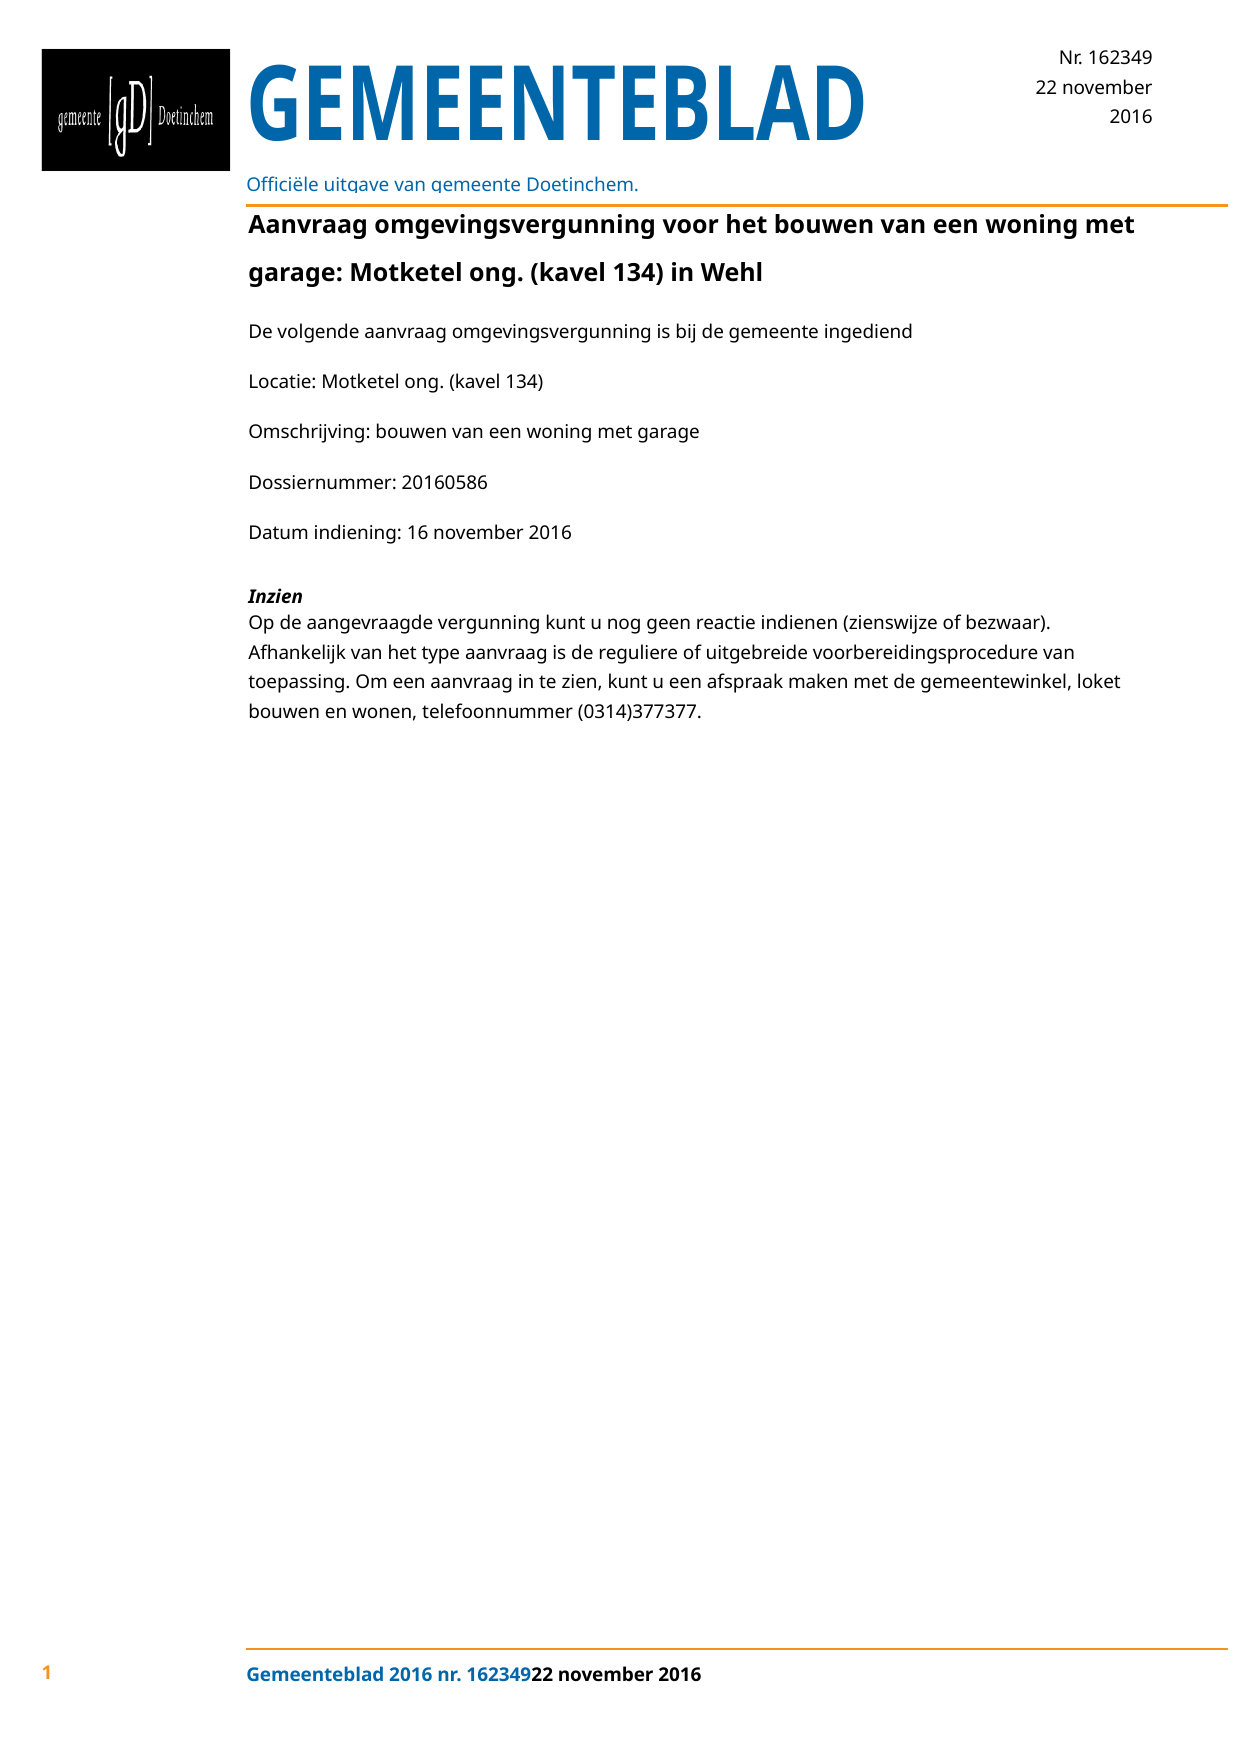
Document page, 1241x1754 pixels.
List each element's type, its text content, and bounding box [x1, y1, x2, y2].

text Inzien [248, 583, 1152, 609]
text De volgende aanvraag omgevingsvergunning is bij de gemeente ingediend [248, 318, 1152, 344]
text Op de aangevraagde vergunning kunt u nog geen reactie indienen (zienswijze of bezwaar). Afhankelijk van het type aanvraag is de reguliere of uitgebreide voorbereidingsprocedure van toepassing. Om een aanvraag in te zien, kunt u een afspraak maken met de gemeentewinkel, loket bouwen en wonen, telefoonnummer (0314)377377. [248, 609, 1152, 724]
text Dossiernummer: 20160586 [248, 469, 1152, 495]
text Datum indiening: 16 november 2016 [248, 519, 1152, 545]
picture [41, 47, 231, 172]
text Omschrijving: bouwen van een woning met garage [248, 419, 1152, 444]
text Aanvraag omgevingsvergunning voor het bouwen van een woning met garage: Motketel ong. (kavel 134) in Wehl [248, 207, 1152, 288]
text Locatie: Motketel ong. (kavel 134) [248, 368, 1152, 394]
